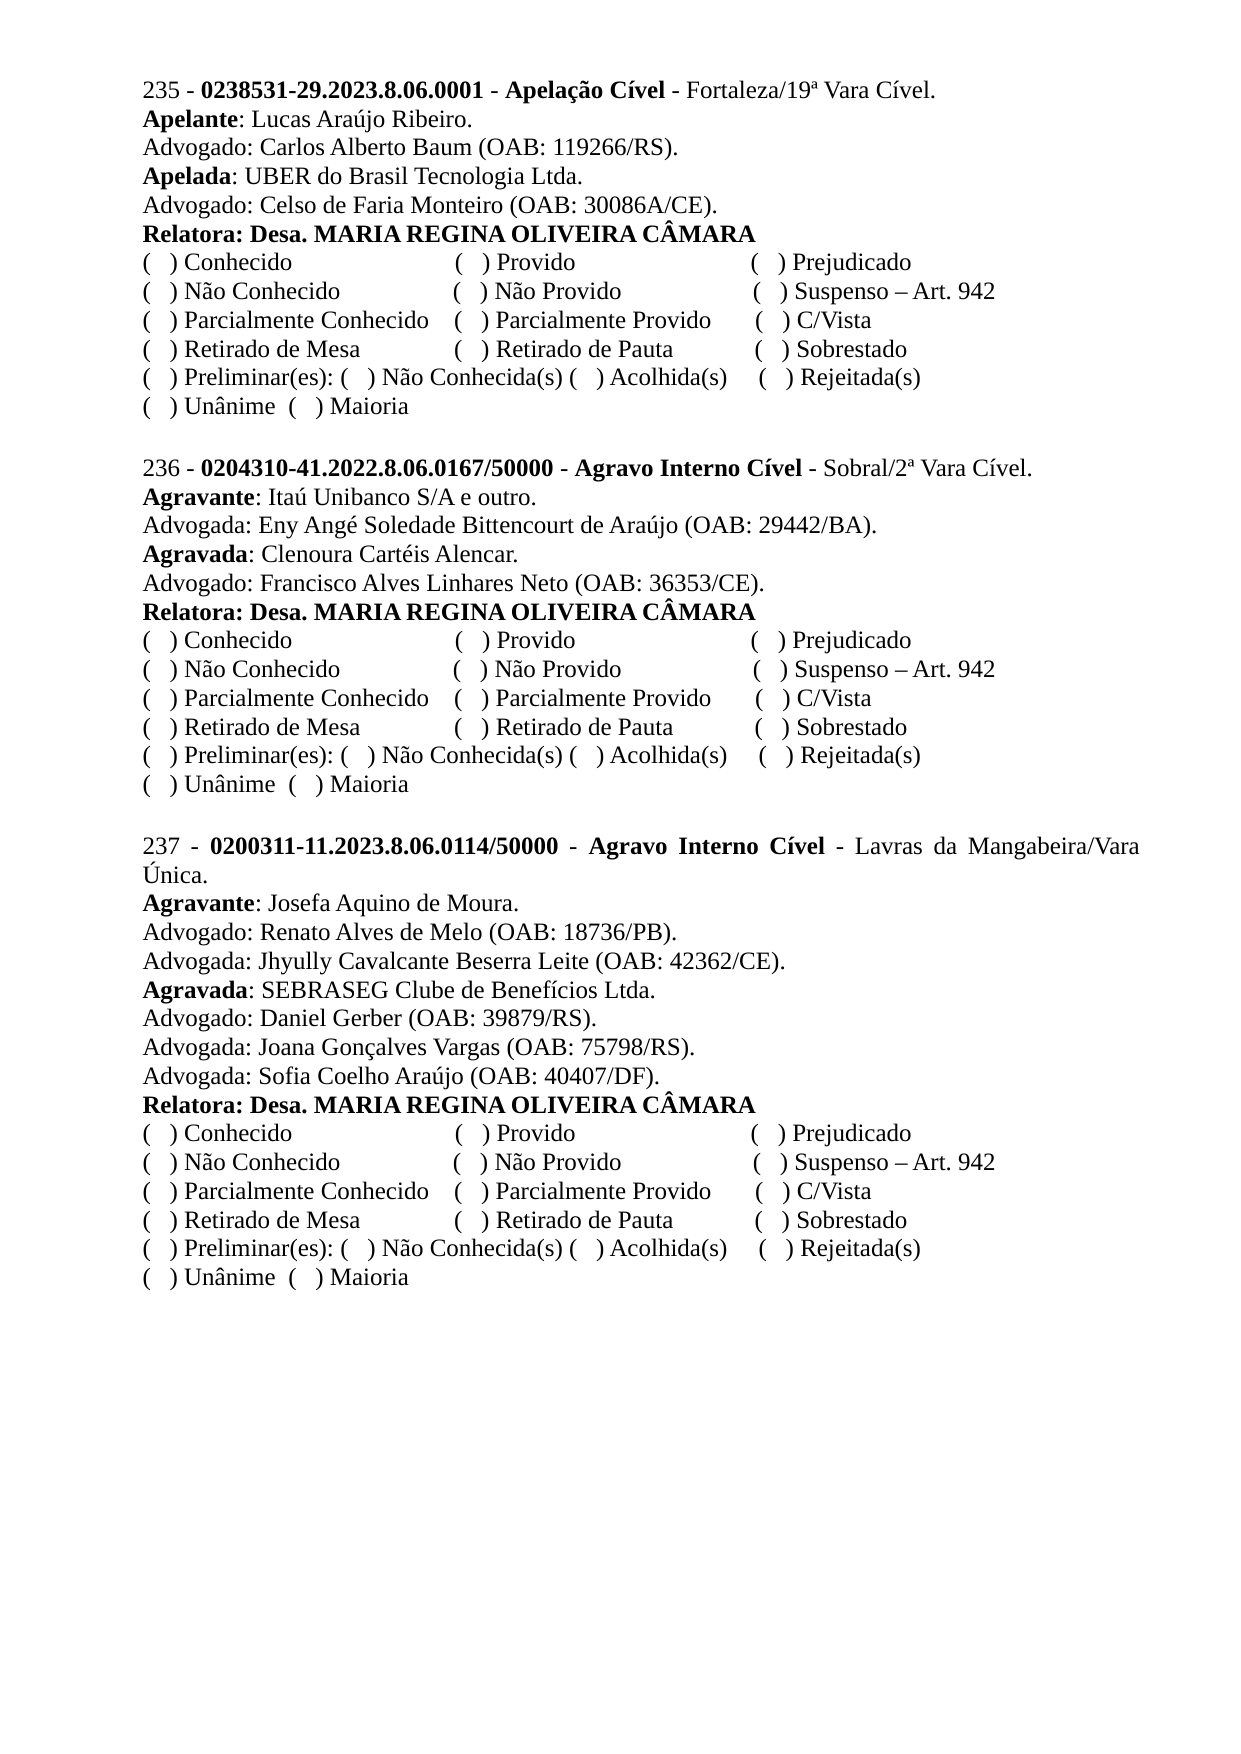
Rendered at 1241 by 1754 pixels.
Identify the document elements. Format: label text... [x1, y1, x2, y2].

text 237 - 0200311-11.2023.8.06.0114/50000 - Agravo Interno Cível - Lavras da Mangabeira/Vara Única. [142, 831, 1141, 888]
text 236 - 0204310-41.2022.8.06.0167/50000 - Agravo Interno Cível - Sobral/2ª Vara Cível. [142, 453, 1141, 482]
text ( ) Retirado de Mesa ( ) Retirado de Pauta ( ) Sobrestado [142, 334, 1158, 362]
text ( ) Preliminar(es): ( ) Não Conhecida(s) ( ) Acolhida(s) ( ) Rejeitada(s) [142, 362, 1158, 391]
text Relatora: Desa. MARIA REGINA OLIVEIRA CÂMARA [142, 597, 1141, 626]
text ( ) Não Conhecido ( ) Não Provido ( ) Suspenso – Art. 942 [142, 276, 1158, 305]
text Agravada: SEBRASEG Clube de Benefícios Ltda. [142, 975, 1141, 1003]
text ( ) Não Conhecido ( ) Não Provido ( ) Suspenso – Art. 942 [142, 654, 1158, 683]
text Advogada: Joana Gonçalves Vargas (OAB: 75798/RS). [142, 1032, 1141, 1061]
text ( ) Conhecido ( ) Provido ( ) Prejudicado [142, 626, 1141, 654]
text ( ) Conhecido ( ) Provido ( ) Prejudicado [142, 247, 1141, 276]
text Advogado: Francisco Alves Linhares Neto (OAB: 36353/CE). [142, 568, 1141, 597]
text ( ) Retirado de Mesa ( ) Retirado de Pauta ( ) Sobrestado [142, 1205, 1158, 1233]
text ( ) Não Conhecido ( ) Não Provido ( ) Suspenso – Art. 942 [142, 1147, 1158, 1176]
text ( ) Parcialmente Conhecido ( ) Parcialmente Provido ( ) C/Vista [142, 305, 1158, 334]
text ( ) Unânime ( ) Maioria [142, 769, 1141, 798]
text Apelada: UBER do Brasil Tecnologia Ltda. [142, 161, 1141, 190]
text Advogado: Carlos Alberto Baum (OAB: 119266/RS). [142, 132, 1141, 161]
text Agravante: Itaú Unibanco S/A e outro. [142, 482, 1141, 511]
text ( ) Conhecido ( ) Provido ( ) Prejudicado [142, 1118, 1141, 1147]
text ( ) Unânime ( ) Maioria [142, 391, 1141, 420]
text Relatora: Desa. MARIA REGINA OLIVEIRA CÂMARA [142, 219, 1141, 247]
text Advogado: Celso de Faria Monteiro (OAB: 30086A/CE). [142, 190, 1141, 219]
text Advogada: Sofia Coelho Araújo (OAB: 40407/DF). [142, 1061, 1141, 1090]
text Agravada: Clenoura Cartéis Alencar. [142, 539, 1141, 568]
text ( ) Parcialmente Conhecido ( ) Parcialmente Provido ( ) C/Vista [142, 1176, 1158, 1205]
text ( ) Parcialmente Conhecido ( ) Parcialmente Provido ( ) C/Vista [142, 683, 1158, 712]
text ( ) Preliminar(es): ( ) Não Conhecida(s) ( ) Acolhida(s) ( ) Rejeitada(s) [142, 1233, 1158, 1262]
text Advogado: Renato Alves de Melo (OAB: 18736/PB). [142, 917, 1141, 946]
text ( ) Preliminar(es): ( ) Não Conhecida(s) ( ) Acolhida(s) ( ) Rejeitada(s) [142, 741, 1158, 769]
text Relatora: Desa. MARIA REGINA OLIVEIRA CÂMARA [142, 1090, 1141, 1118]
text Agravante: Josefa Aquino de Moura. [142, 888, 1141, 917]
text ( ) Unânime ( ) Maioria [142, 1262, 1141, 1291]
text 235 - 0238531-29.2023.8.06.0001 - Apelação Cível - Fortaleza/19ª Vara Cível. [142, 75, 1141, 104]
text Advogado: Daniel Gerber (OAB: 39879/RS). [142, 1003, 1141, 1032]
text Apelante: Lucas Araújo Ribeiro. [142, 104, 1141, 132]
text Advogada: Jhyully Cavalcante Beserra Leite (OAB: 42362/CE). [142, 946, 1141, 975]
text Advogada: Eny Angé Soledade Bittencourt de Araújo (OAB: 29442/BA). [142, 511, 1141, 539]
text ( ) Retirado de Mesa ( ) Retirado de Pauta ( ) Sobrestado [142, 712, 1158, 741]
